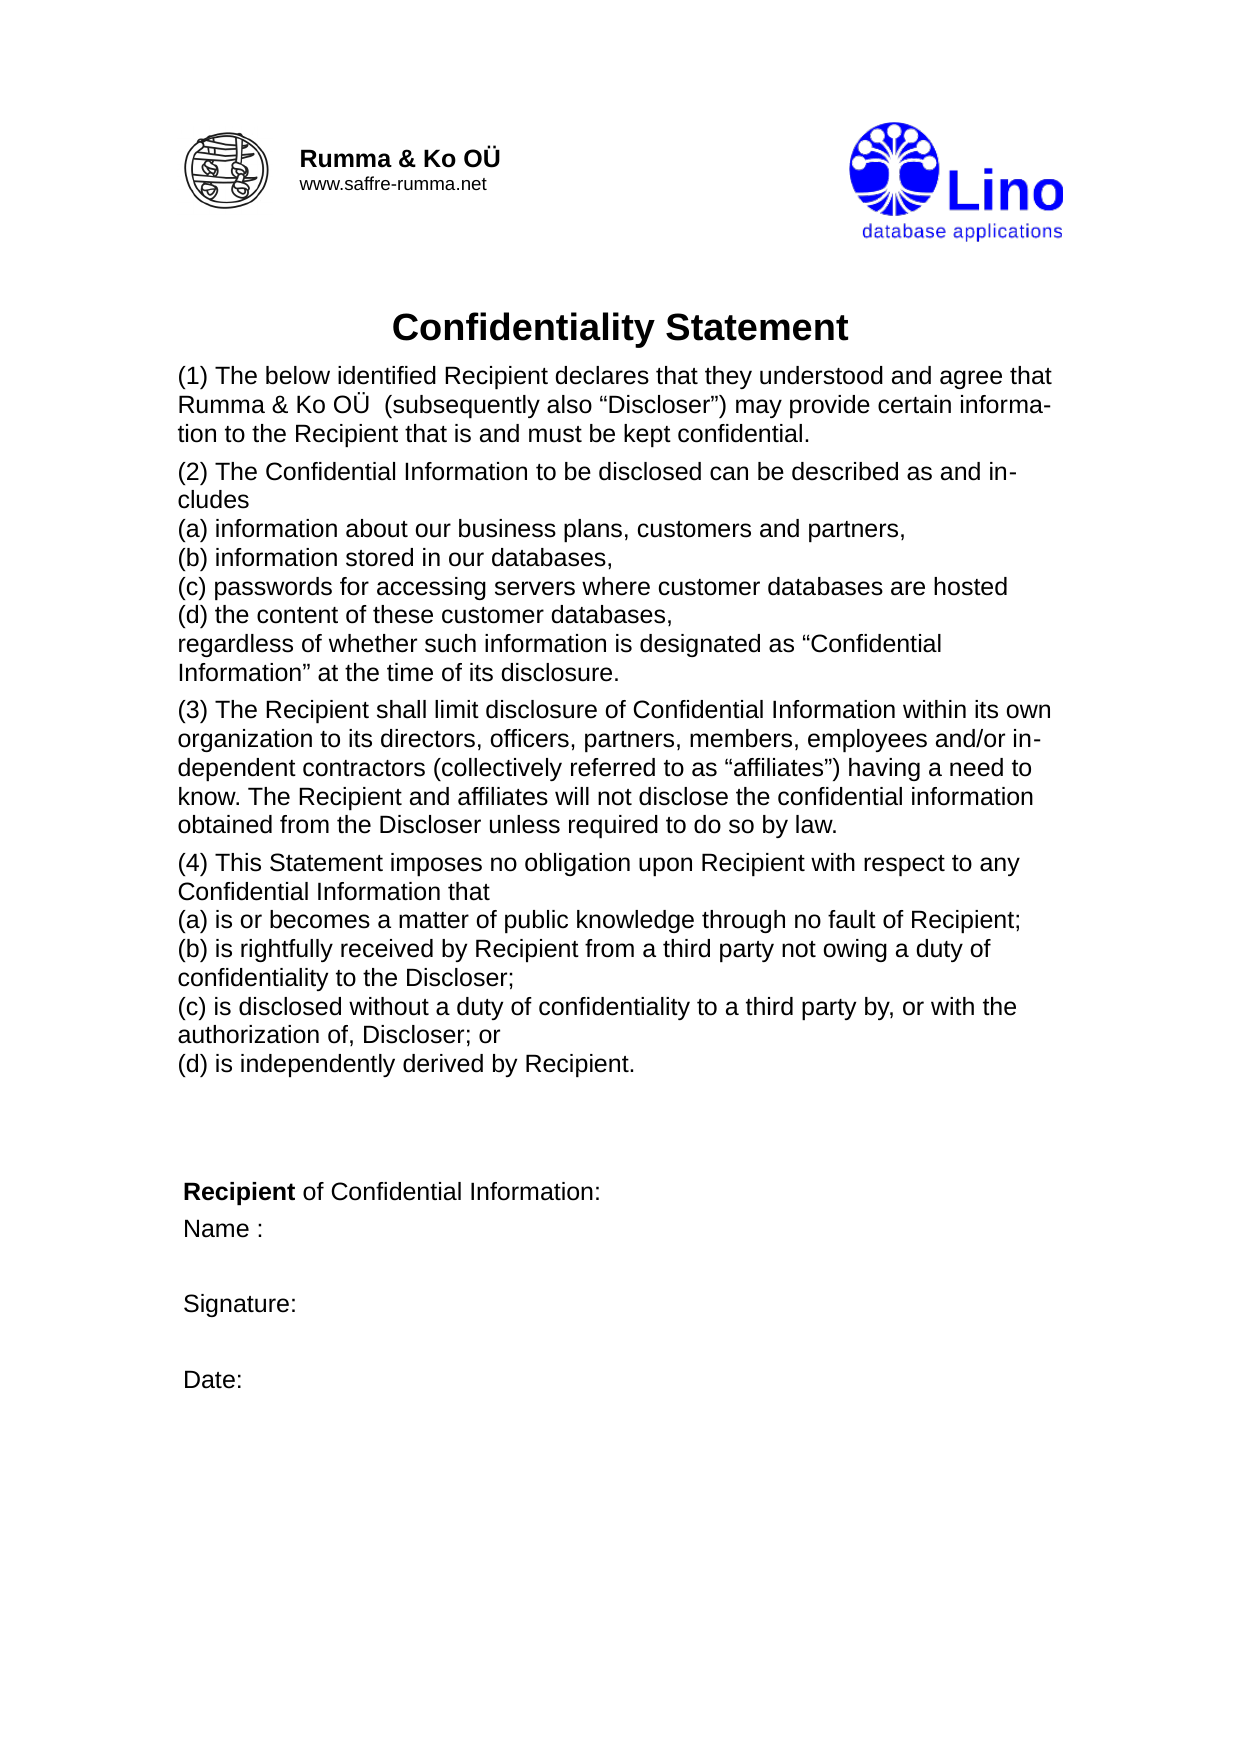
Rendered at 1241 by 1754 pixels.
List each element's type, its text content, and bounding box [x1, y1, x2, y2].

text (1) The below identified Recipient declares that they understood and agree that Rumma & Ko OÜ (subsequently also “Discloser”) may provide certain infor­ma­tion to the Recipient that is and must be kept confidential. [177, 361, 1063, 448]
table_header Recipient of Confidential Information: Name : Signature: Date: [177, 1162, 1063, 1446]
picture [177, 126, 274, 215]
text (4) This Statement imposes no obligation upon Recipient with respect to any Confidential Information that (a) is or becomes a matter of public knowledge through no fault of Recipient; (b) is rightfully received by Recipient from a third party not owing a duty of confidentiality to the Discloser; (c) is disclosed without a duty of confi­dentiality to a third party by, or with the authorization of, Discloser; or (d) is inde­pendently derived by Recipient. [177, 848, 1063, 1078]
picture [849, 122, 1063, 246]
text (2) The Confidential Information to be disclosed can be described as and in­cludes (a) information about our business plans, customers and partners, (b) information stored in our databases, (c) passwords for accessing servers where customer data­bases are hosted (d) the content of these customer databases, regardless of whether such information is designated as “Confidential Information” at the time of its disclosure. [177, 456, 1063, 686]
text (3) The Recipient shall limit disclosure of Confidential Information within its own organization to its directors, officers, partners, members, employees and/or in­dependent contractors (collec­tively referred to as “affiliates”) having a need to know. The Recipient and affiliates will not disclose the confidential information obtained from the Discloser unless required to do so by law. [177, 695, 1063, 839]
subtitle Confidentiality Statement [177, 305, 1063, 349]
